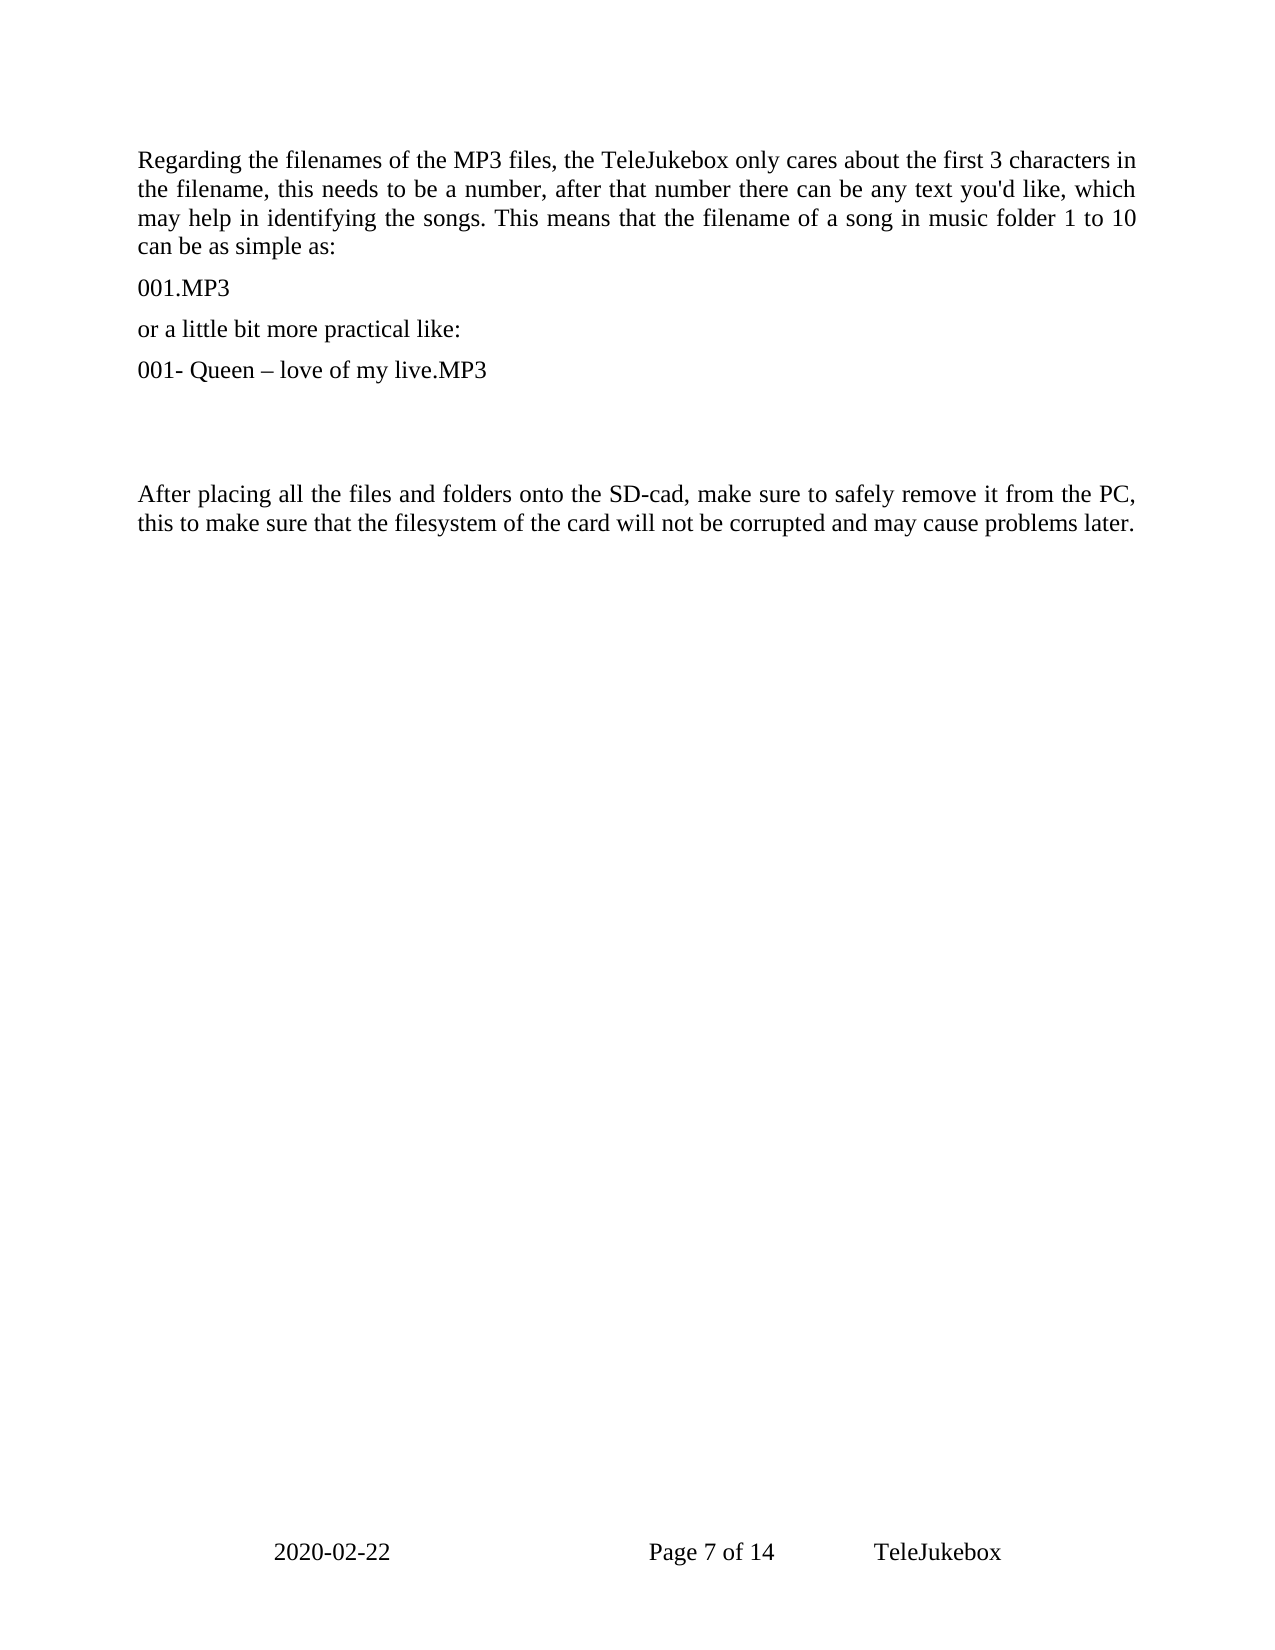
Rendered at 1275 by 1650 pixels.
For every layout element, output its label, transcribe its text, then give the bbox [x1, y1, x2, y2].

text Regarding the filenames of the MP3 files, the TeleJukebox only cares about the first 3 characters in the filename, this needs to be a number, after that number there can be any text you'd like, which may help in identifying the songs. This means that the filename of a song in music folder 1 to 10 can be as simple as: [137, 145, 1138, 260]
text or a little bit more practical like: [137, 314, 1138, 343]
text 001.MP3 [137, 273, 1138, 301]
text After placing all the files and folders onto the SD-cad, make sure to safely remove it from the PC, this to make sure that the filesystem of the card will not be corrupted and may cause problems later. [137, 479, 1138, 536]
text 001- Queen – love of my live.MP3 [137, 355, 1138, 384]
